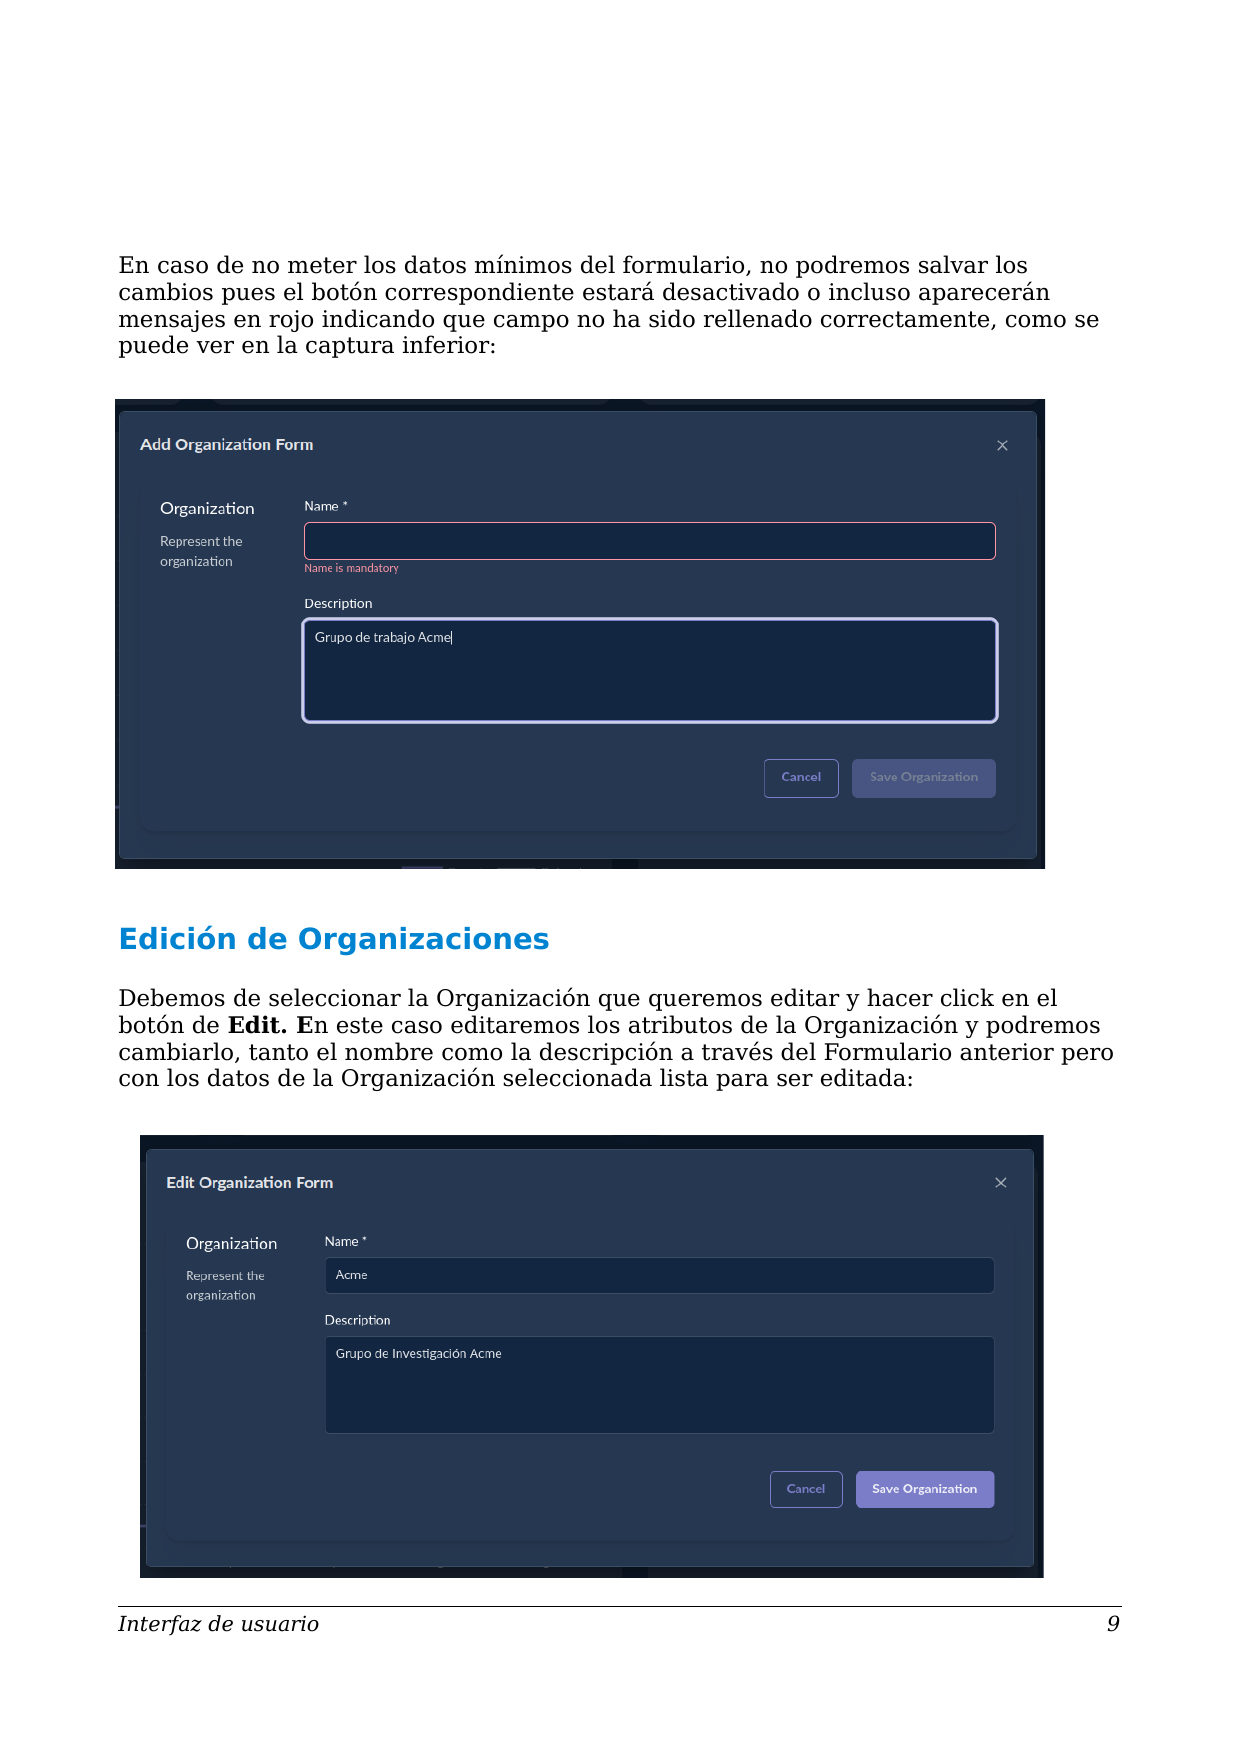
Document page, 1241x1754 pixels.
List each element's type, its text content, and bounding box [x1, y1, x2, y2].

picture [115, 399, 1046, 869]
text En caso de no meter los datos mínimos del formulario, no podremos salvar los cambios pues el botón correspondiente estará desactivado o incluso aparecerán mensajes en rojo indicando que campo no ha sido rellenado correctamente, como se puede ver en la captura inferior: Edición de Organizaciones Debemos de seleccionar la Organización que queremos editar y hacer click en el botón de Edit. En este caso editaremos los atributos de la Organización y podremos cambiarlo, tanto el nombre como la descripción a través del Formulario anterior pero con los datos de la Organización seleccionada lista para ser editada: [118, 253, 1122, 1092]
picture [140, 1135, 1044, 1578]
